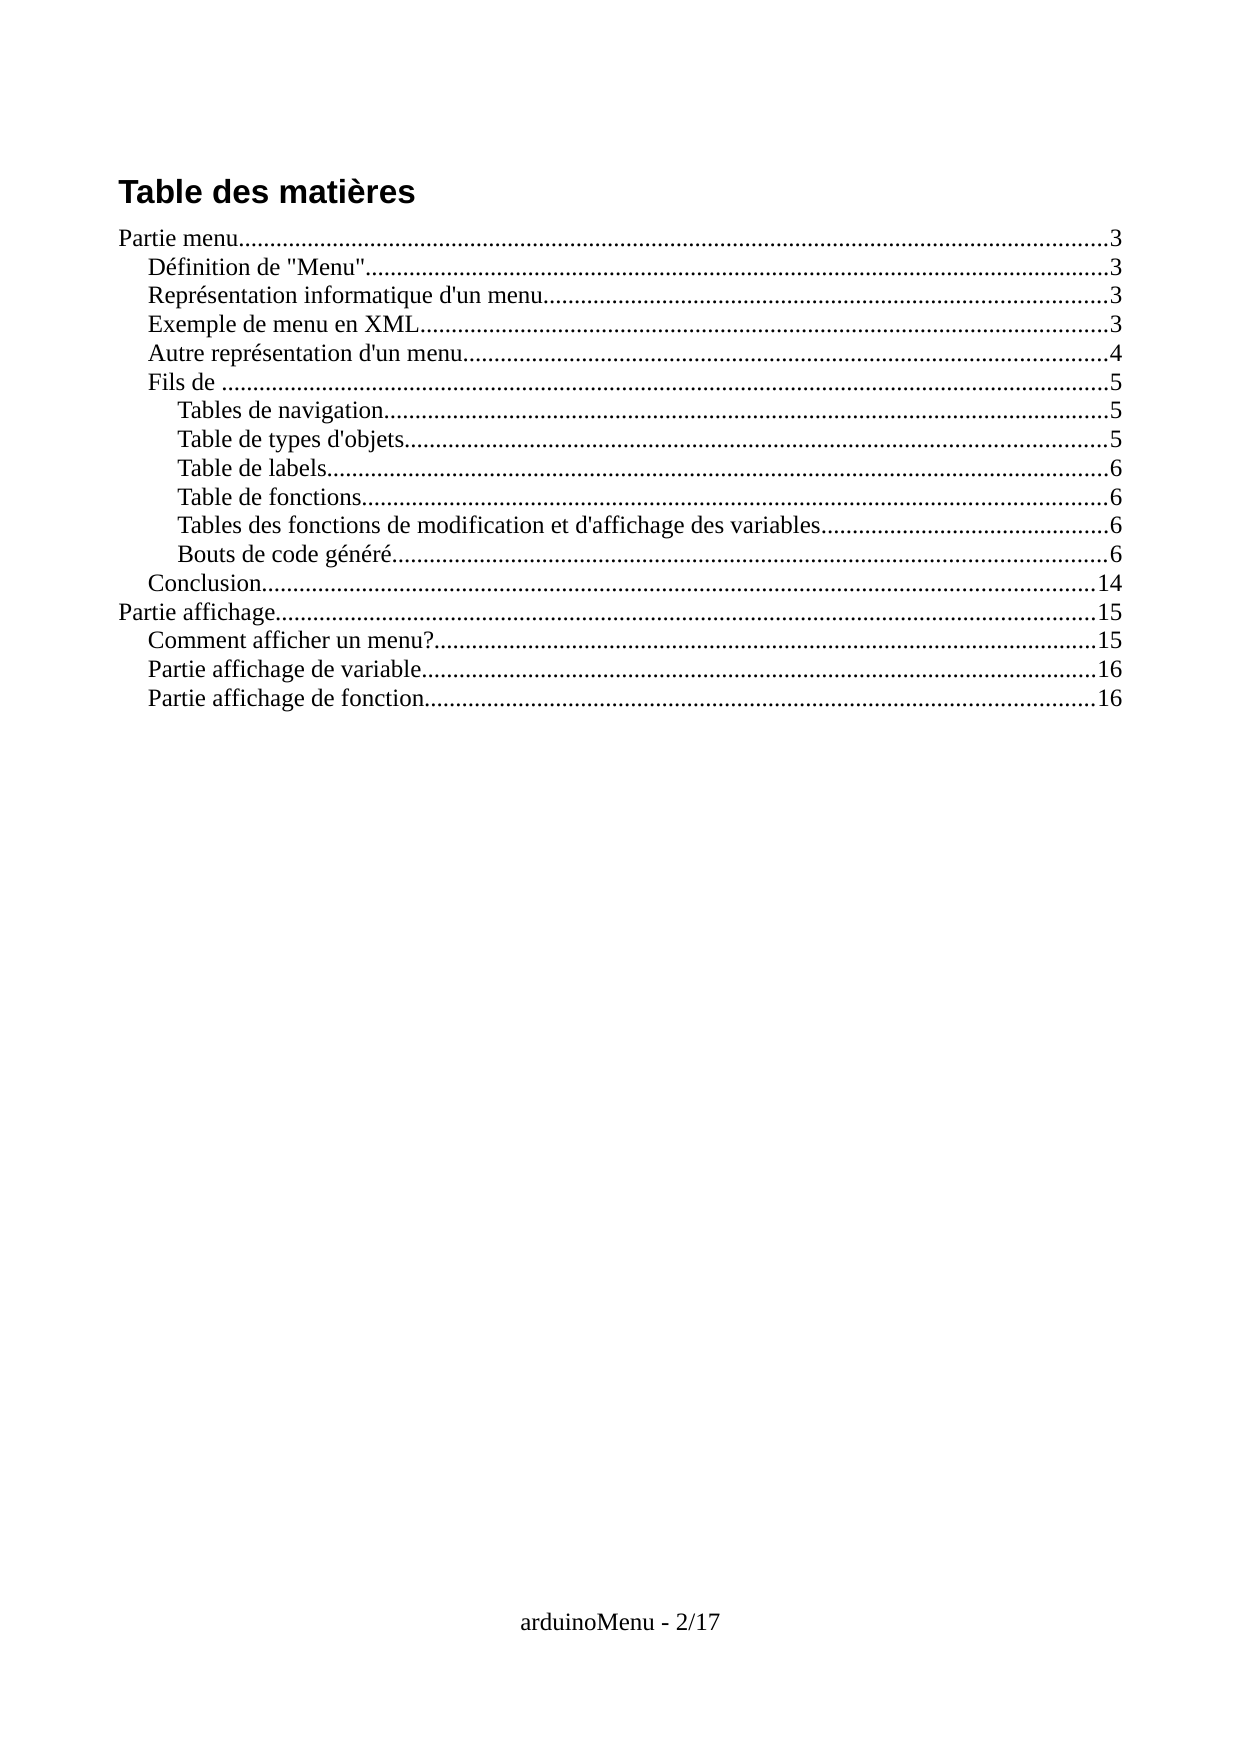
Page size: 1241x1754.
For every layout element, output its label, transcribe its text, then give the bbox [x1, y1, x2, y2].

text Exemple de menu en XML 3 [148, 309, 1122, 338]
text Représentation informatique d'un menu 3 [148, 280, 1122, 309]
text Table de fonctions 6 [177, 482, 1122, 510]
text Conclusion 14 [148, 568, 1122, 597]
text Définition de "Menu" 3 [148, 252, 1122, 280]
text Partie menu 3 [118, 223, 1122, 252]
text Autre représentation d'un menu 4 [148, 338, 1122, 367]
text Fils de 5 [148, 367, 1122, 395]
text Comment afficher un menu? 15 [148, 625, 1122, 654]
text Partie affichage de fonction 16 [148, 683, 1122, 712]
text Partie affichage de variable 16 [148, 654, 1122, 683]
text Tables de navigation 5 [177, 395, 1122, 424]
text Bouts de code généré 6 [177, 539, 1122, 568]
text Tables des fonctions de modification et d'affichage des variables 6 [177, 510, 1122, 539]
text Table de types d'objets 5 [177, 424, 1122, 453]
subtitle Table des matières [118, 172, 1122, 210]
text Table de labels 6 [177, 453, 1122, 482]
text Partie affichage 15 [118, 597, 1122, 625]
